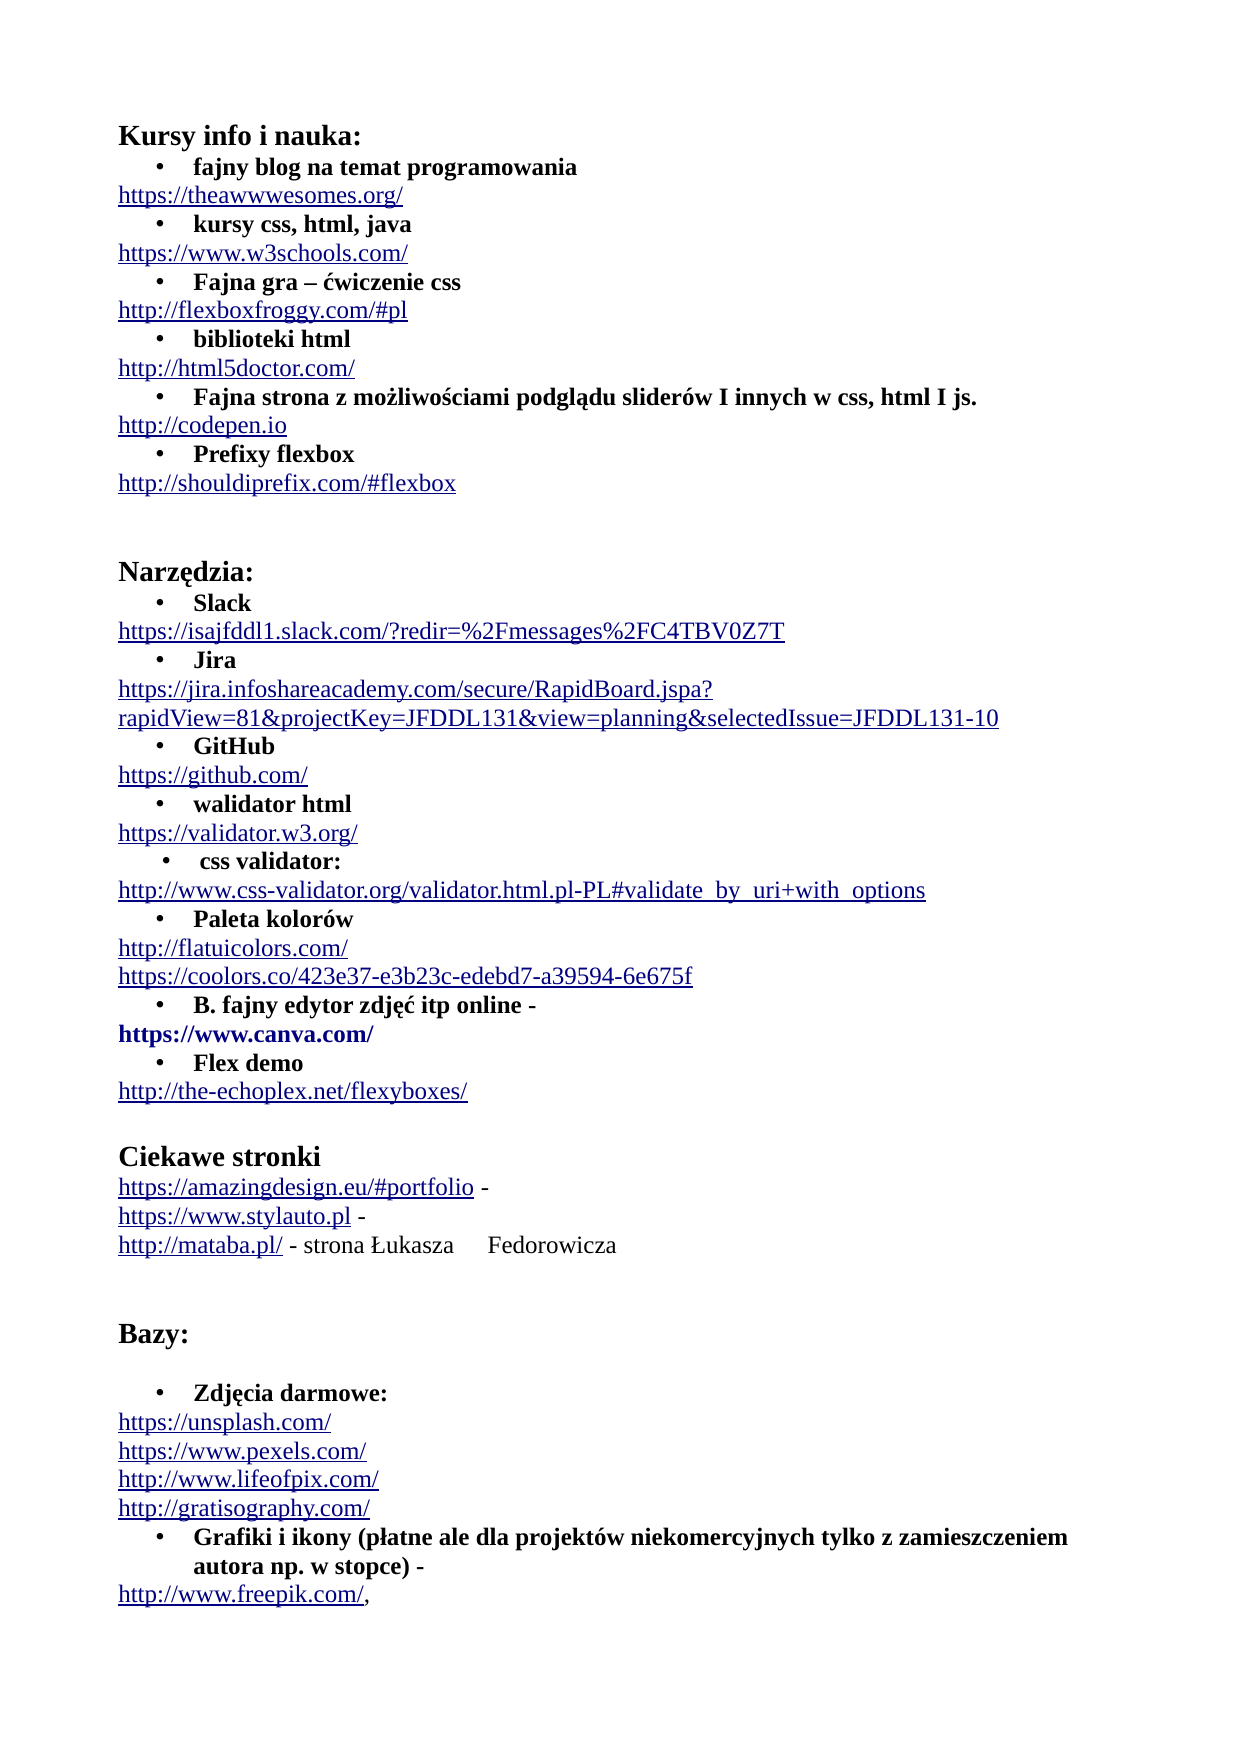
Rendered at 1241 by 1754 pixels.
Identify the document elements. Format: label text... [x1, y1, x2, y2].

text http://flatuicolors.com/ [118, 933, 1122, 961]
list fajny blog na temat programowania [156, 152, 1122, 180]
list B. fajny edytor zdjęć itp online - [156, 990, 1122, 1019]
list Jira [156, 645, 1122, 674]
list biblioteki html [156, 324, 1122, 353]
text http://shouldiprefix.com/#flexbox [118, 468, 1122, 497]
text https://validator.w3.org/ [118, 818, 1122, 846]
text http://www.css-validator.org/validator.html.pl-PL#validate_by_uri+with_options [118, 875, 1122, 904]
text http://html5doctor.com/ [118, 353, 1122, 382]
list Grafiki i ikony (płatne ale dla projektów niekomercyjnych tylko z zamieszczeniem autora np. w stopce) - [156, 1522, 1122, 1579]
text https://www.pexels.com/ [118, 1436, 1122, 1464]
text https://unsplash.com/ [118, 1407, 1122, 1436]
list kursy css, html, java [156, 209, 1122, 238]
text https://isajfddl1.slack.com/?redir=%2Fmessages%2FC4TBV0Z7T [118, 616, 1122, 645]
text https://jira.infoshareacademy.com/secure/RapidBoard.jspa?rapidView=81&projectKey=JFDDL131&view=planning&selectedIssue=JFDDL131-10 [118, 674, 1122, 731]
text https://www.canva.com/ [118, 1019, 1122, 1048]
text https://www.stylauto.pl - [118, 1201, 1122, 1230]
list Flex demo [156, 1048, 1122, 1076]
text https://coolors.co/423e37-e3b23c-edebd7-a39594-6e675f [118, 961, 1122, 990]
list css validator: [162, 846, 1122, 875]
text https://theawwwesomes.org/ [118, 180, 1122, 209]
text https://github.com/ [118, 760, 1122, 789]
list Paleta kolorów [156, 904, 1122, 933]
text https://amazingdesign.eu/#portfolio - [118, 1172, 1122, 1201]
text Ciekawe stronki [118, 1139, 1122, 1172]
text Narzędzia: [118, 554, 1122, 588]
text http://www.freepik.com/, [118, 1579, 1122, 1608]
list GitHub [156, 731, 1122, 760]
list walidator html [156, 789, 1122, 818]
text http://mataba.pl/ - strona Łukasza Fedorowicza [118, 1230, 1122, 1258]
text http://the-echoplex.net/flexyboxes/ [118, 1076, 1122, 1105]
text https://www.w3schools.com/ [118, 238, 1122, 267]
text http://gratisography.com/ [118, 1493, 1122, 1522]
list Zdjęcia darmowe: [156, 1378, 1122, 1407]
text http://www.lifeofpix.com/ [118, 1464, 1122, 1493]
list Fajna strona z możliwościami podglądu sliderów I innych w css, html I js. [156, 382, 1122, 410]
list Fajna gra – ćwiczenie css [156, 267, 1122, 295]
list Slack [156, 588, 1122, 616]
text http://flexboxfroggy.com/#pl [118, 295, 1122, 324]
text Kursy info i nauka: [118, 118, 1122, 152]
text Bazy: [118, 1316, 1122, 1349]
text http://codepen.io [118, 410, 1122, 439]
list Prefixy flexbox [156, 439, 1122, 468]
